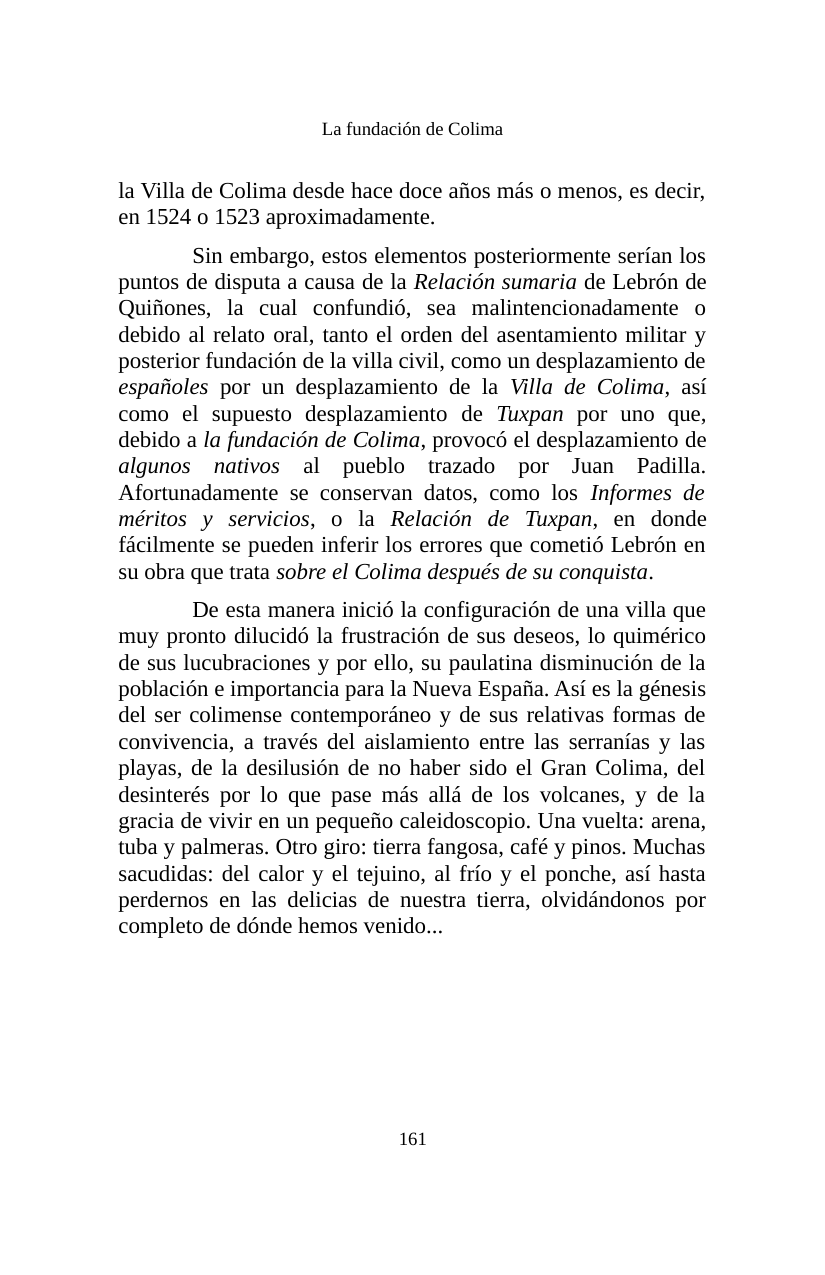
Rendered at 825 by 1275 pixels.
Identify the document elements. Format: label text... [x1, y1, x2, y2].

text Sin embargo, estos elementos posteriormente serían los puntos de disputa a causa de la Relación sumaria de Lebrón de Quiñones, la cual confundió, sea malintencionadamente o debido al relato oral, tanto el orden del asentamiento militar y posterior fundación de la villa civil, como un desplazamiento de españoles por un desplazamiento de la Villa de Colima, así como el supuesto desplazamiento de Tuxpan por uno que, debido a la fundación de Colima, provocó el desplazamiento de algunos nativos al pueblo trazado por Juan Padilla. Afortunadamente se conservan datos, como los Informes de méritos y servicios, o la Relación de Tuxpan, en donde fácilmente se pueden inferir los errores que cometió Lebrón en su obra que trata sobre el Colima después de su conquista. [118, 242, 707, 584]
text la Villa de Colima desde hace doce años más o menos, es decir, en 1524 o 1523 aproximadamente. [118, 177, 707, 230]
text De esta manera inició la configuración de una villa que muy pronto dilucidó la frustración de sus deseos, lo quimérico de sus lucubraciones y por ello, su paulatina disminución de la población e importancia para la Nueva España. Así es la génesis del ser colimense contemporáneo y de sus relativas formas de convivencia, a través del aislamiento entre las serranías y las playas, de la desilusión de no haber sido el Gran Colima, del desinterés por lo que pase más allá de los volcanes, y de la gracia de vivir en un pequeño caleidoscopio. Una vuelta: arena, tuba y palmeras. Otro giro: tierra fangosa, café y pinos. Muchas sacudidas: del calor y el tejuino, al frío y el ponche, así hasta perdernos en las delicias de nuestra tierra, olvidándonos por completo de dónde hemos venido... [118, 596, 707, 939]
